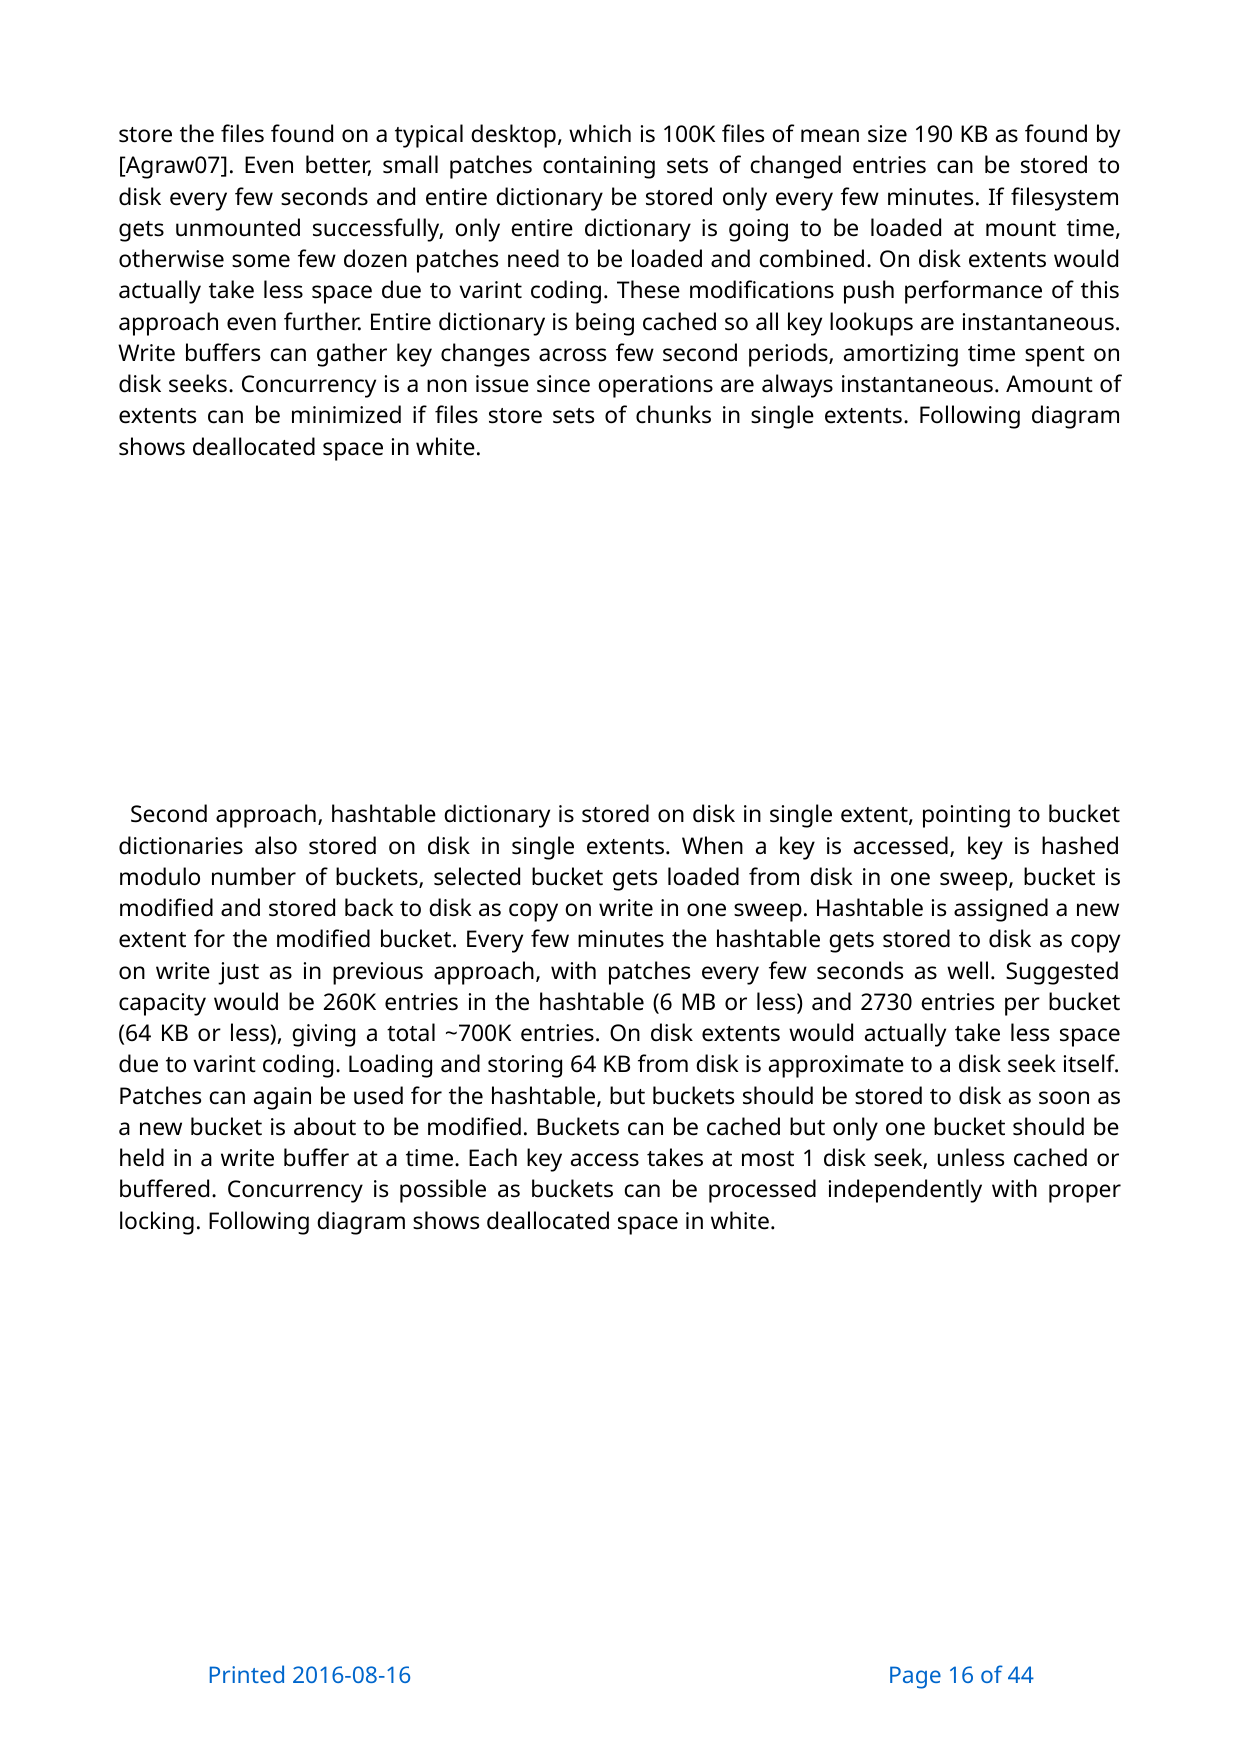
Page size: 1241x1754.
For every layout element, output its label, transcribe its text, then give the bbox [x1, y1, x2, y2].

text Second approach, hashtable dictionary is stored on disk in single extent, pointing to bucket dictionaries also stored on disk in single extents. When a key is accessed, key is hashed modulo number of buckets, selected bucket gets loaded from disk in one sweep, bucket is modified and stored back to disk as copy on write in one sweep. Hashtable is assigned a new extent for the modified bucket. Every few minutes the hashtable gets stored to disk as copy on write just as in previous approach, with patches every few seconds as well. Suggested capacity would be 260K entries in the hashtable (6 MB or less) and 2730 entries per bucket (64 KB or less), giving a total ~700K entries. On disk extents would actually take less space due to varint coding. Loading and storing 64 KB from disk is approximate to a disk seek itself. Patches can again be used for the hashtable, but buckets should be stored to disk as soon as a new bucket is about to be modified. Buckets can be cached but only one bucket should be held in a write buffer at a time. Each key access takes at most 1 disk seek, unless cached or buffered. Concurrency is possible as buckets can be processed independently with proper locking. Following diagram shows deallocated space in white. [118, 798, 1122, 1236]
text store the files found on a typical desktop, which is 100K files of mean size 190 KB as found by [Agraw07]. Even better, small patches containing sets of changed entries can be stored to disk every few seconds and entire dictionary be stored only every few minutes. If filesystem gets unmounted successfully, only entire dictionary is going to be loaded at mount time, otherwise some few dozen patches need to be loaded and combined. On disk extents would actually take less space due to varint coding. These modifications push performance of this approach even further. Entire dictionary is being cached so all key lookups are instantaneous. Write buffers can gather key changes across few second periods, amortizing time spent on disk seeks. Concurrency is a non issue since operations are always instantaneous. Amount of extents can be minimized if files store sets of chunks in single extents. Following diagram shows deallocated space in white. [118, 118, 1122, 462]
